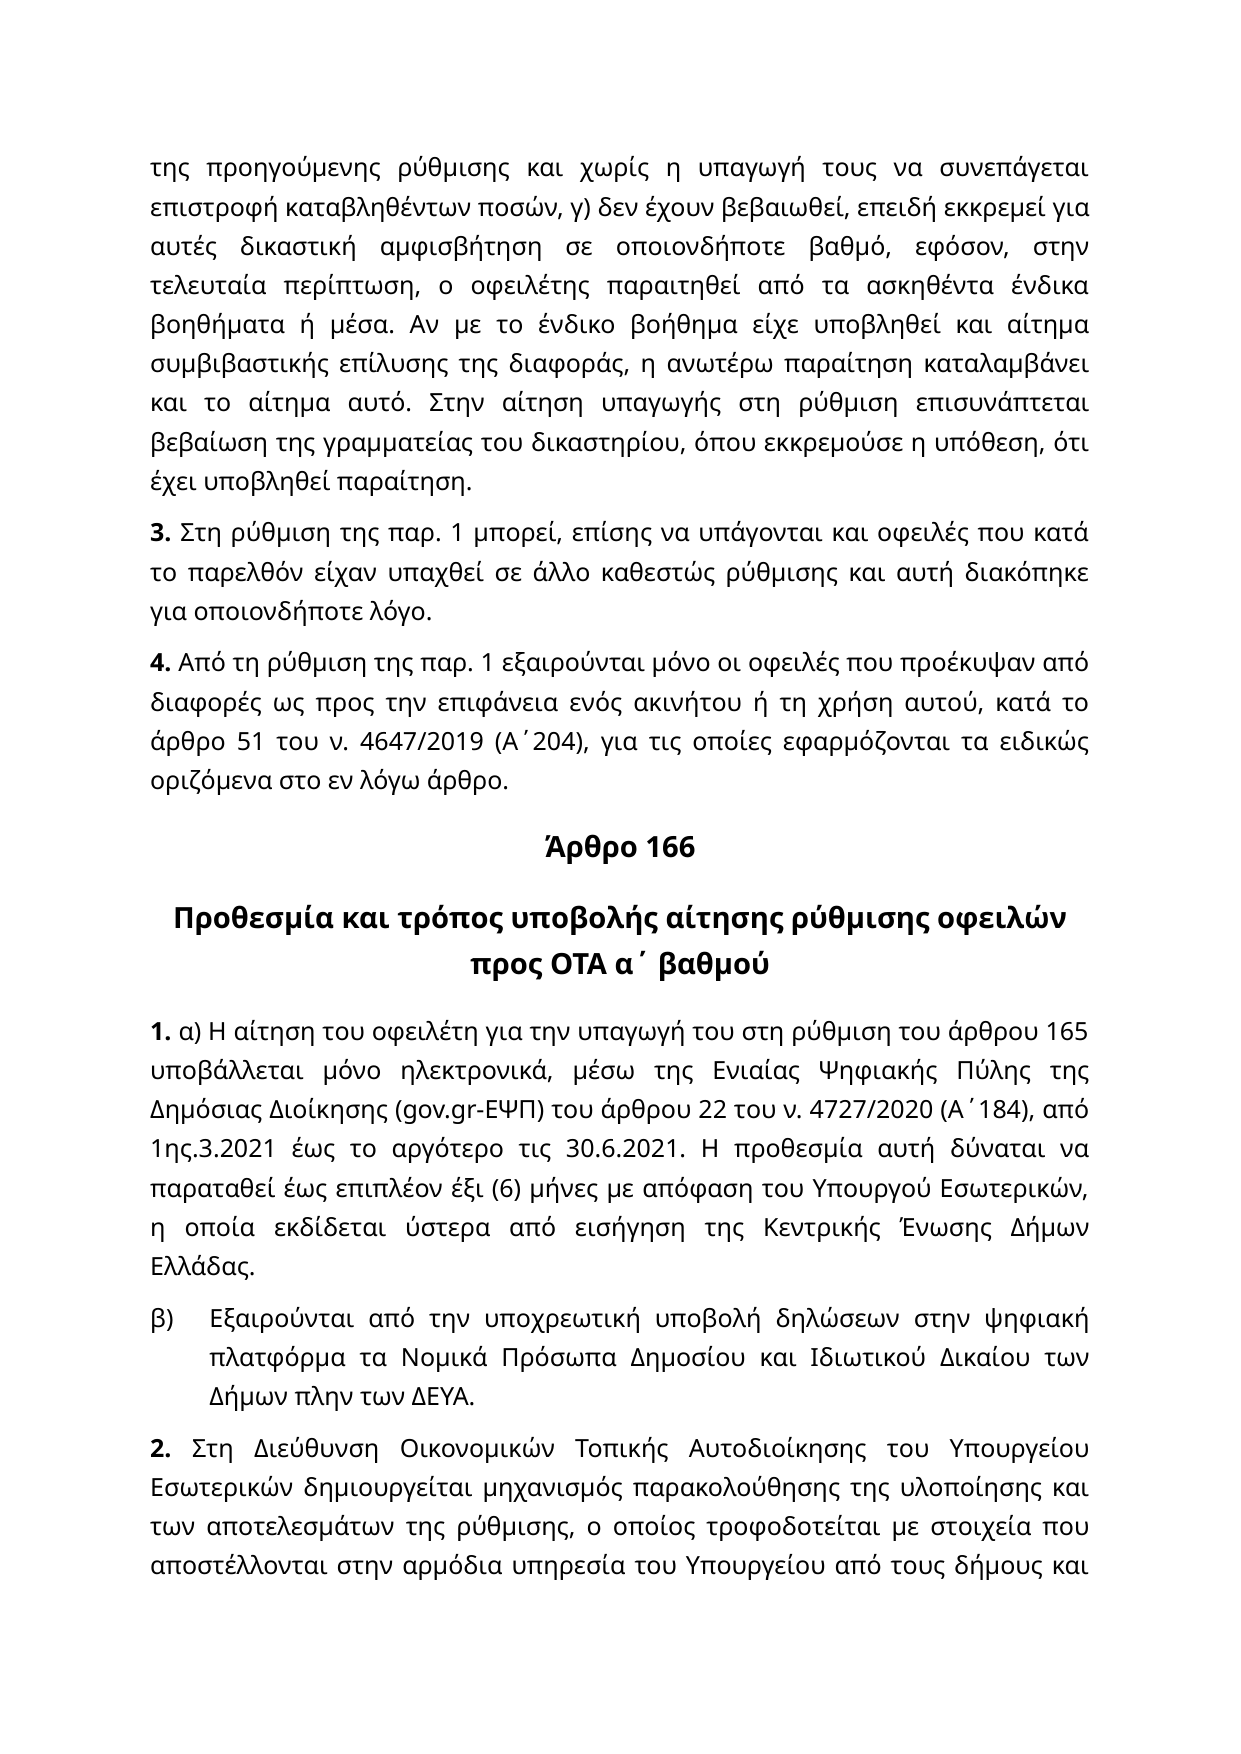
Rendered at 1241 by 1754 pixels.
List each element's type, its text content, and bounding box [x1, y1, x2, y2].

text 4. Από τη ρύθμιση της παρ. 1 εξαιρούνται μόνο οι οφειλές που προέκυψαν από διαφορές ως προς την επιφάνεια ενός ακινήτου ή τη χρήση αυτού, κατά το άρθρο 51 του ν. 4647/2019 (Α΄204), για τις οποίες εφαρμόζονται τα ειδικώς οριζόμενα στο εν λόγω άρθρο. [150, 645, 1090, 797]
text 2. Στη Διεύθυνση Οικονομικών Τοπικής Αυτοδιοίκησης του Υπουργείου Εσωτερικών δημιουργείται μηχανισμός παρακολούθησης της υλοποίησης και των αποτελεσμάτων της ρύθμισης, ο οποίος τροφοδοτείται με στοιχεία που αποστέλλονται στην αρμόδια υπηρεσία του Υπουργείου από τους δήμους και [150, 1430, 1090, 1582]
subtitle Προθεσμία και τρόπος υποβολής αίτησης ρύθμισης οφειλών προς ΟΤΑ α΄ βαθμού [150, 897, 1090, 983]
subtitle Άρθρο 166 [150, 827, 1090, 866]
text της προηγούμενης ρύθμισης και χωρίς η υπαγωγή τους να συνεπάγεται επιστροφή καταβληθέντων ποσών, γ) δεν έχουν βεβαιωθεί, επειδή εκκρεμεί για αυτές δικαστική αμφισβήτηση σε οποιονδήποτε βαθμό, εφόσον, στην τελευταία περίπτωση, ο οφειλέτης παραιτηθεί από τα ασκηθέντα ένδικα βοηθήματα ή μέσα. Αν με το ένδικο βοήθημα είχε υποβληθεί και αίτημα συμβιβαστικής επίλυσης της διαφοράς, η ανωτέρω παραίτηση καταλαμβάνει και το αίτημα αυτό. Στην αίτηση υπαγωγής στη ρύθμιση επισυνάπτεται βεβαίωση της γραμματείας του δικαστηρίου, όπου εκκρεμούσε η υπόθεση, ότι έχει υποβληθεί παραίτηση. [150, 150, 1090, 497]
list β) Εξαιρούνται από την υποχρεωτική υποβολή δηλώσεων στην ψηφιακή πλατφόρμα τα Νομικά Πρόσωπα Δημοσίου και Ιδιωτικού Δικαίου των Δήμων πλην των ΔΕΥΑ. [150, 1300, 1090, 1413]
text 1. α) Η αίτηση του οφειλέτη για την υπαγωγή του στη ρύθμιση του άρθρου 165 υποβάλλεται μόνο ηλεκτρονικά, μέσω της Ενιαίας Ψηφιακής Πύλης της Δημόσιας Διοίκησης (gov.gr-ΕΨΠ) του άρθρου 22 του ν. 4727/2020 (Α΄184), από 1ης.3.2021 έως το αργότερο τις 30.6.2021. Η προθεσμία αυτή δύναται να παραταθεί έως επιπλέον έξι (6) μήνες με απόφαση του Υπουργού Εσωτερικών, η οποία εκδίδεται ύστερα από εισήγηση της Κεντρικής Ένωσης Δήμων Ελλάδας. [150, 1013, 1090, 1283]
text 3. Στη ρύθμιση της παρ. 1 μπορεί, επίσης να υπάγονται και οφειλές που κατά το παρελθόν είχαν υπαχθεί σε άλλο καθεστώς ρύθμισης και αυτή διακόπηκε για οποιονδήποτε λόγο. [150, 515, 1090, 627]
